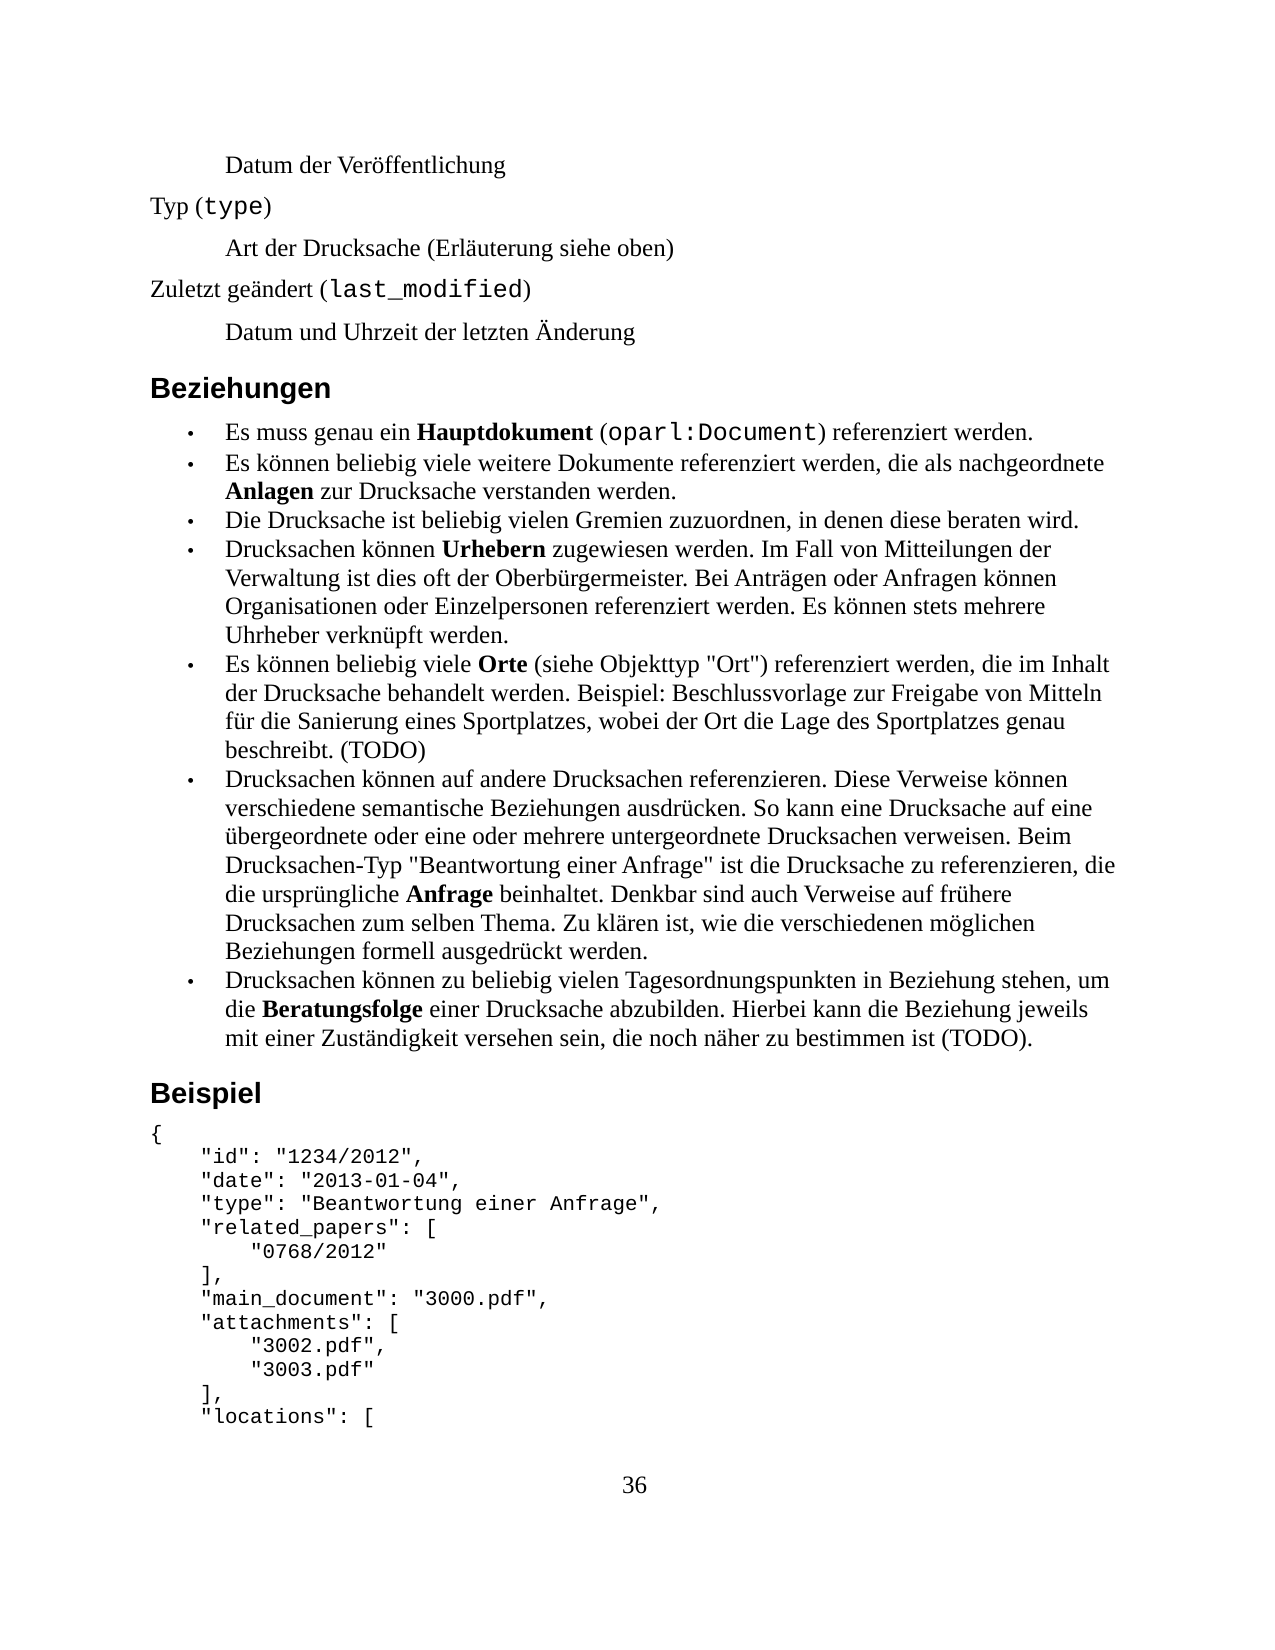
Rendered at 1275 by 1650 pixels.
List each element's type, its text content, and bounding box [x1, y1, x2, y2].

text "id": "1234/2012", [150, 1146, 1125, 1170]
text "attachments": [ [150, 1312, 1125, 1335]
subtitle Beispiel [150, 1076, 1125, 1110]
text "type": "Beantwortung einer Anfrage", [150, 1193, 1125, 1217]
text Zuletzt geändert (last_modified) [150, 274, 1125, 305]
text ], [150, 1383, 1125, 1406]
list Es können beliebig viele Orte (siehe Objekttyp "Ort") referenziert werden, die im Inhalt der Drucksache behandelt werden. Beispiel: Beschlussvorlage zur Freigabe von Mitteln für die Sanierung eines Sportplatzes, wobei der Ort die Lage des Sportplatzes genau beschreibt. (TODO) [187, 649, 1125, 764]
list Drucksachen können zu beliebig vielen Tagesordnungspunkten in Beziehung stehen, um die Beratungsfolge einer Drucksache abzubilden. Hierbei kann die Beziehung jeweils mit einer Zuständigkeit versehen sein, die noch näher zu bestimmen ist (TODO). [187, 965, 1125, 1051]
text "0768/2012" [150, 1241, 1125, 1264]
text Art der Drucksache (Erläuterung siehe oben) [225, 233, 1125, 262]
text Typ (type) [150, 191, 1125, 222]
list Es muss genau ein Hauptdokument (oparl:Document) referenziert werden. [187, 417, 1125, 448]
text { [150, 1122, 1125, 1146]
subtitle Beziehungen [150, 371, 1125, 404]
text "locations": [ [150, 1406, 1125, 1430]
text ], [150, 1264, 1125, 1288]
text "3002.pdf", [150, 1335, 1125, 1359]
list Drucksachen können Urhebern zugewiesen werden. Im Fall von Mitteilungen der Verwaltung ist dies oft der Oberbürgermeister. Bei Anträgen oder Anfragen können Organisationen oder Einzelpersonen referenziert werden. Es können stets mehrere Uhrheber verknüpft werden. [187, 534, 1125, 649]
list Die Drucksache ist beliebig vielen Gremien zuzuordnen, in denen diese beraten wird. [187, 505, 1125, 534]
text Datum und Uhrzeit der letzten Änderung [225, 317, 1125, 346]
text "3003.pdf" [150, 1359, 1125, 1383]
text "main_document": "3000.pdf", [150, 1288, 1125, 1312]
text "date": "2013-01-04", [150, 1170, 1125, 1193]
text "related_papers": [ [150, 1217, 1125, 1241]
list Drucksachen können auf andere Drucksachen referenzieren. Diese Verweise können verschiedene semantische Beziehungen ausdrücken. So kann eine Drucksache auf eine übergeordnete oder eine oder mehrere untergeordnete Drucksachen verweisen. Beim Drucksachen-Typ "Beantwortung einer Anfrage" ist die Drucksache zu referenzieren, die die ursprüngliche Anfrage beinhaltet. Denkbar sind auch Verweise auf frühere Drucksachen zum selben Thema. Zu klären ist, wie die verschiedenen möglichen Beziehungen formell ausgedrückt werden. [187, 764, 1125, 965]
list Es können beliebig viele weitere Dokumente referenziert werden, die als nachgeordnete Anlagen zur Drucksache verstanden werden. [187, 448, 1125, 505]
text Datum der Veröffentlichung [225, 150, 1125, 179]
